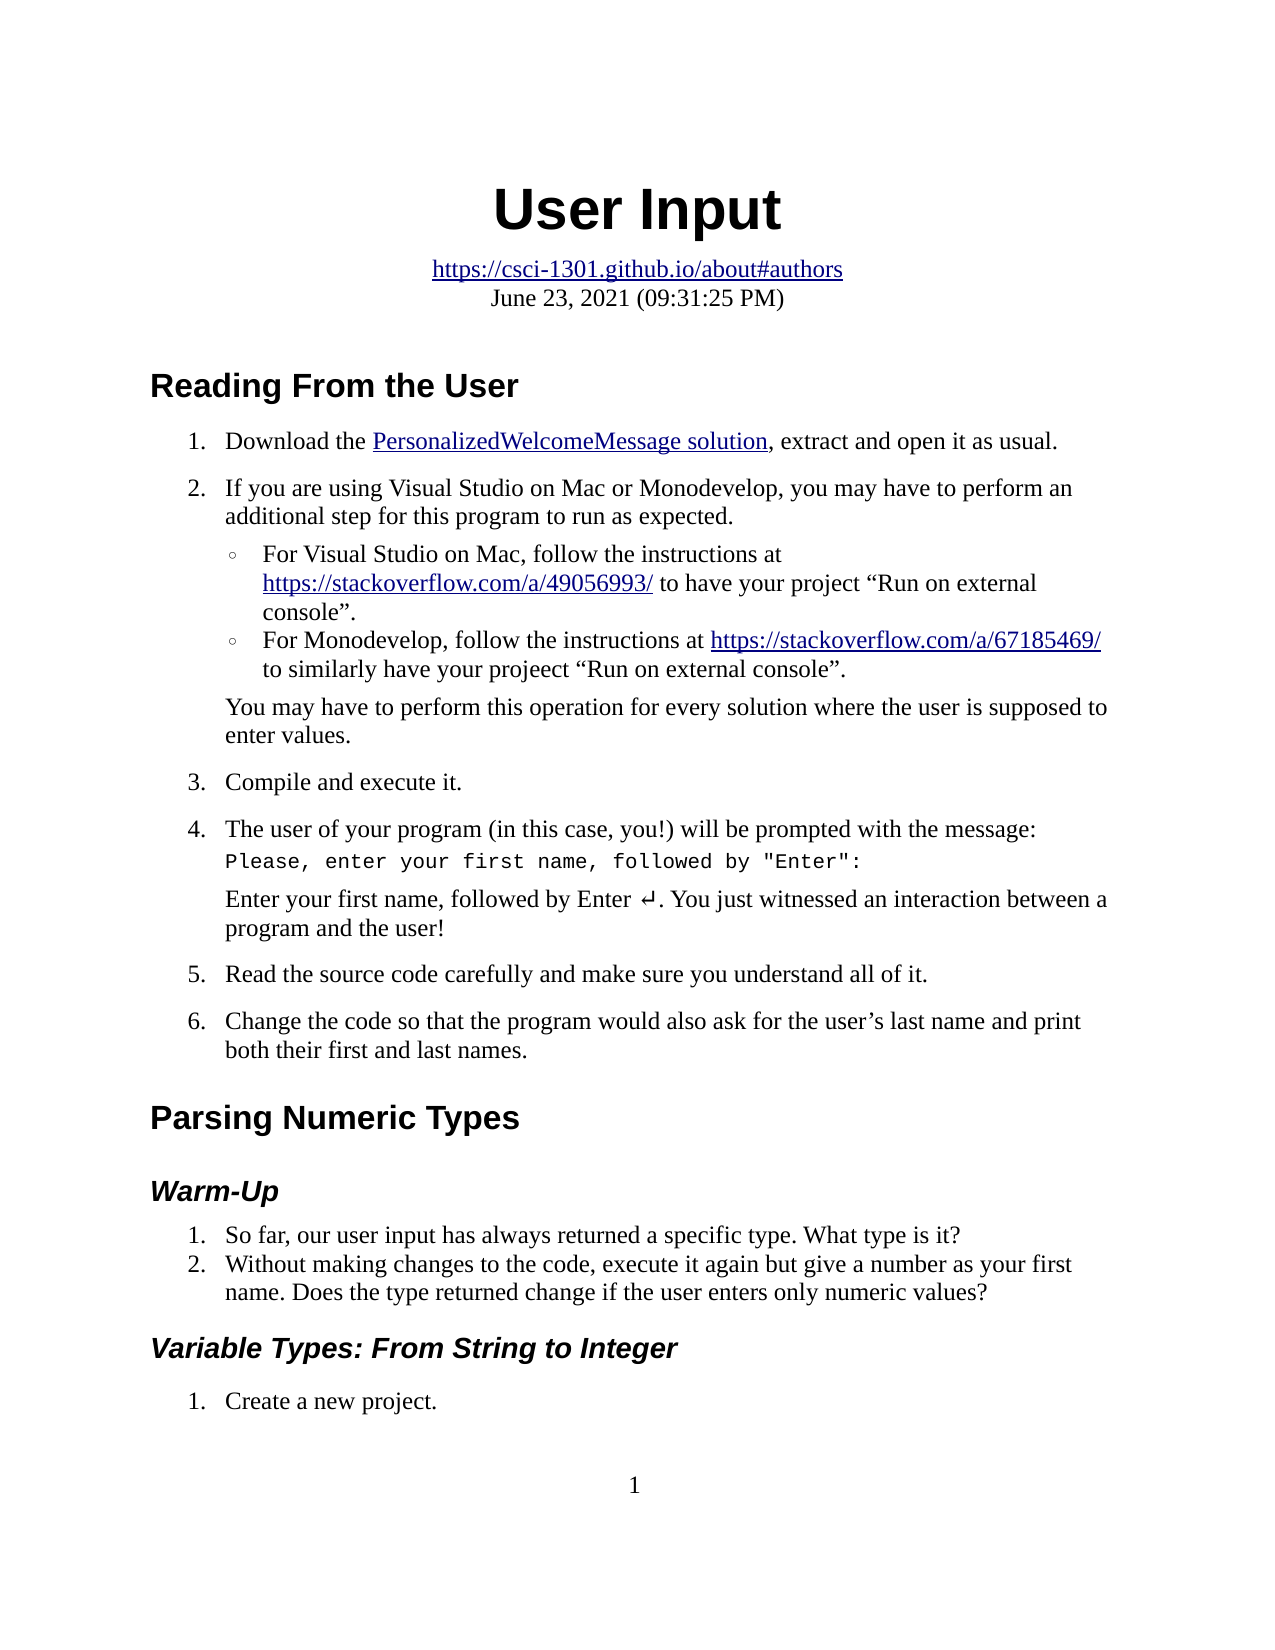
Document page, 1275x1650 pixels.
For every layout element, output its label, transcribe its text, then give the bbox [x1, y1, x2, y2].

list You may have to perform this operation for every solution where the user is supposed to enter values. [187, 692, 1125, 749]
subtitle Reading From the User [150, 366, 1125, 404]
subtitle Variable Types: From String to Integer [150, 1331, 1125, 1365]
text https://csci-1301.github.io/about#authors [150, 254, 1125, 283]
list Download the PersonalizedWelcomeMessage solution, extract and open it as usual. [187, 426, 1125, 455]
list Create a new project. [187, 1386, 1125, 1415]
list Without making changes to the code, execute it again but give a number as your first name. Does the type returned change if the user enters only numeric values? [187, 1249, 1125, 1306]
list The user of your program (in this case, you!) will be prompted with the message: [187, 814, 1125, 843]
list Enter your first name, followed by Enter ↵. You just witnessed an interaction between a program and the user! [187, 884, 1125, 942]
list If you are using Visual Studio on Mac or Monodevelop, you may have to perform an additional step for this program to run as expected. [187, 473, 1125, 530]
list So far, our user input has always returned a specific type. What type is it? [187, 1220, 1125, 1249]
list For Visual Studio on Mac, follow the instructions at https://stackoverflow.com/a/49056993/ to have your project “Run on external console”. [225, 539, 1125, 625]
list Please, enter your first name, followed by "Enter": [187, 852, 1125, 875]
subtitle Parsing Numeric Types [150, 1098, 1125, 1136]
list Change the code so that the program would also ask for the user’s last name and print both their first and last names. [187, 1006, 1125, 1064]
subtitle Warm-Up [150, 1174, 1125, 1207]
text June 23, 2021 (09:31:25 PM) [150, 283, 1125, 312]
list Compile and execute it. [187, 767, 1125, 796]
list Read the source code carefully and make sure you understand all of it. [187, 959, 1125, 988]
title User Input [150, 175, 1125, 242]
list For Monodevelop, follow the instructions at https://stackoverflow.com/a/67185469/ to similarly have your projeect “Run on external console”. [225, 625, 1125, 683]
